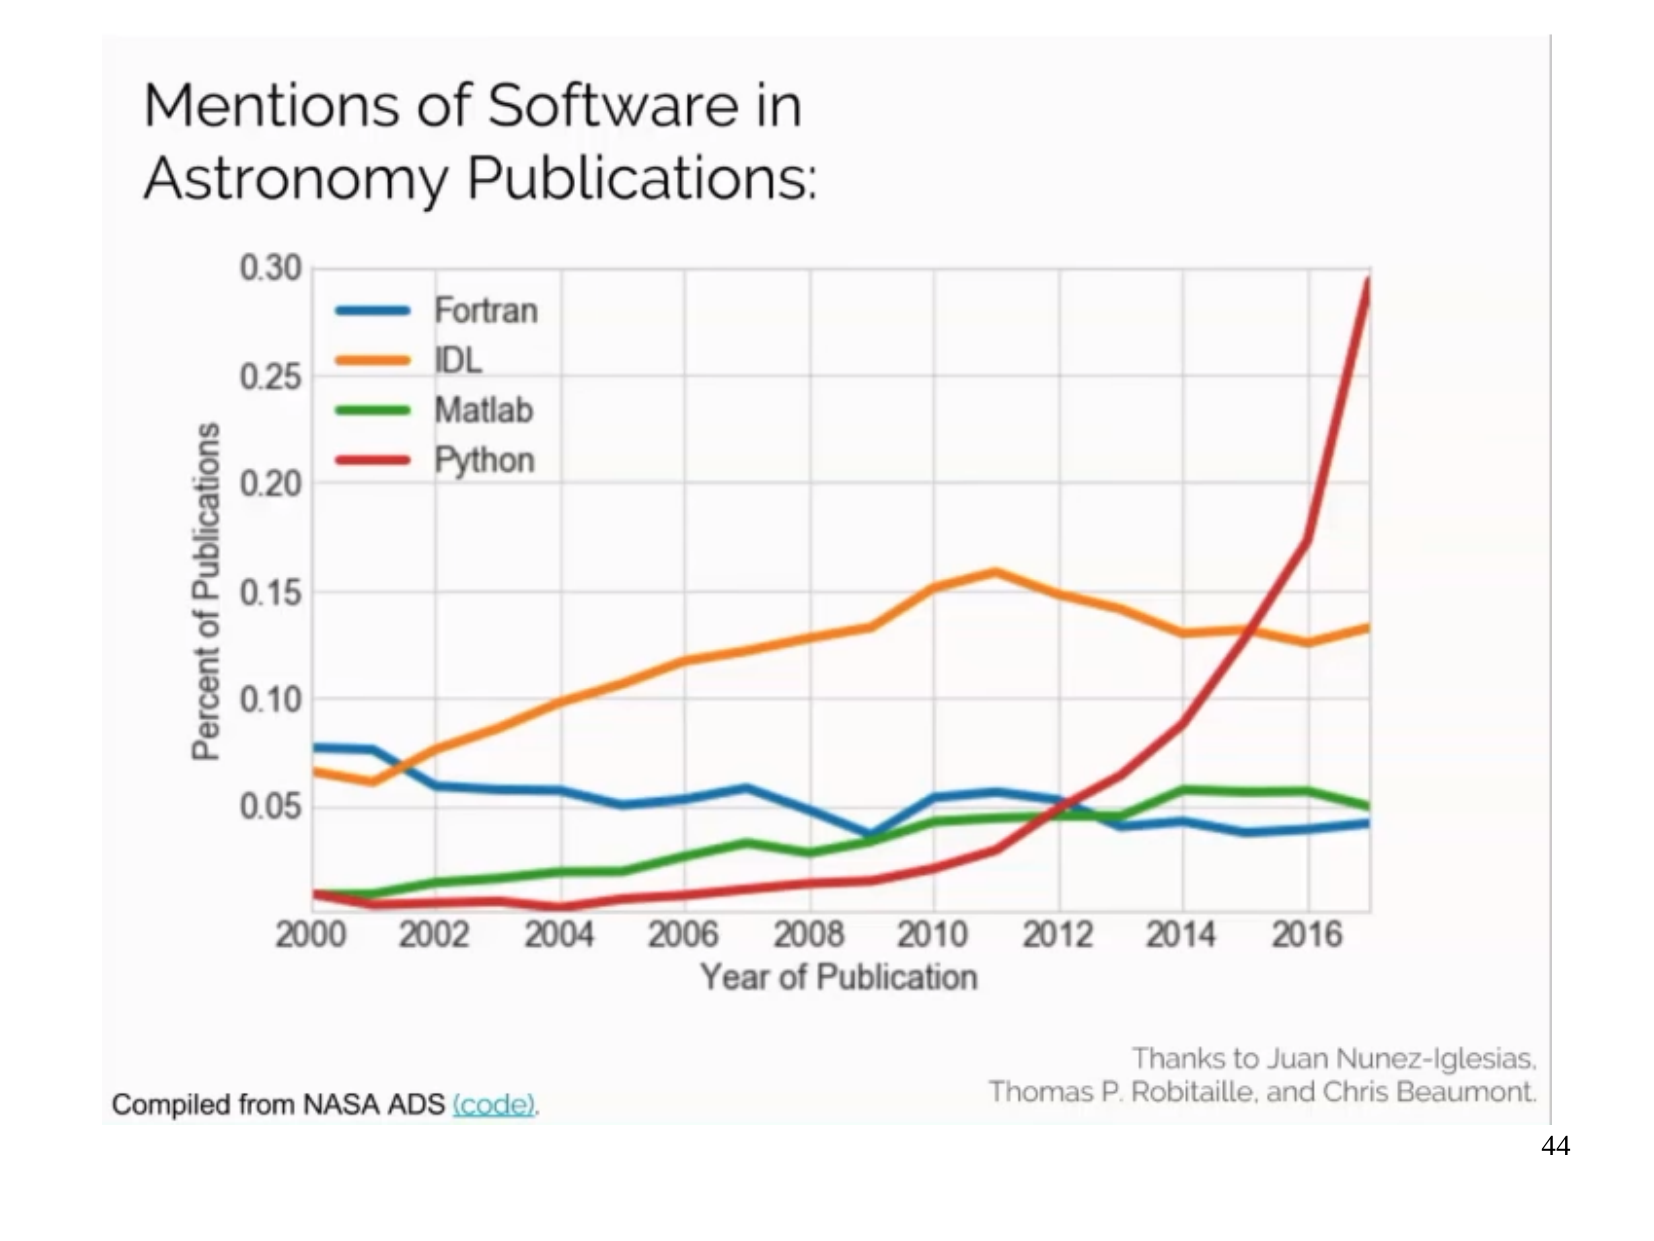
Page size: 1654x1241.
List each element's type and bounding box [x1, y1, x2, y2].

picture [102, 31, 1552, 1126]
